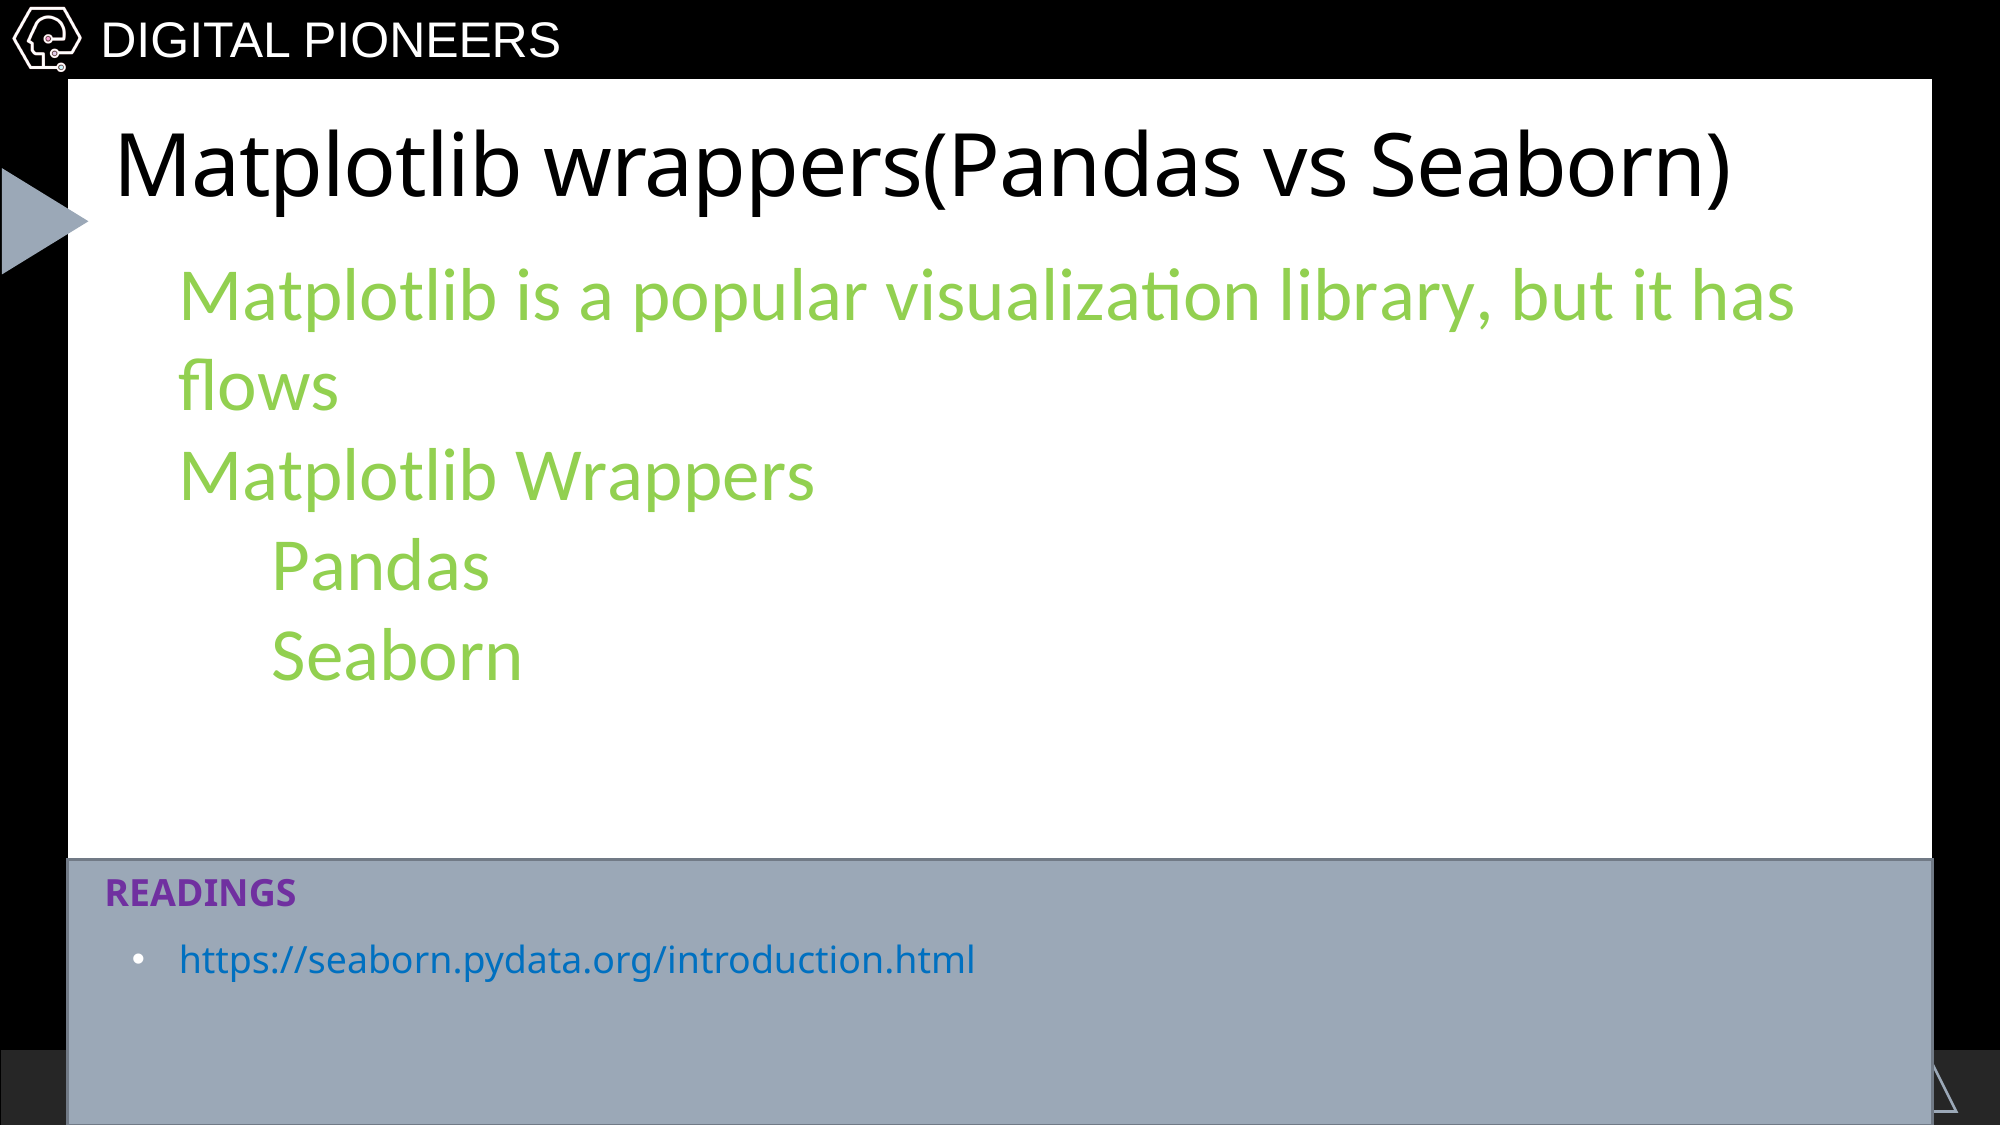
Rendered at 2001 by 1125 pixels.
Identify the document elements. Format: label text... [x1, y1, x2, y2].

text_box READINGS [89, 861, 326, 922]
text_box https://seaborn.pydata.org/introduction.html [116, 928, 1396, 989]
text_box Matplotlib is a popular visualization library, but it has flows Matplotlib Wrappers Pandas Seaborn [130, 237, 1846, 708]
text_box DIGITAL PIONEERS [85, 0, 596, 76]
text_box [68, 860, 1933, 1125]
picture [7, 5, 85, 73]
title Matplotlib wrappers(Pandas vs Seaborn) [98, 93, 1813, 243]
